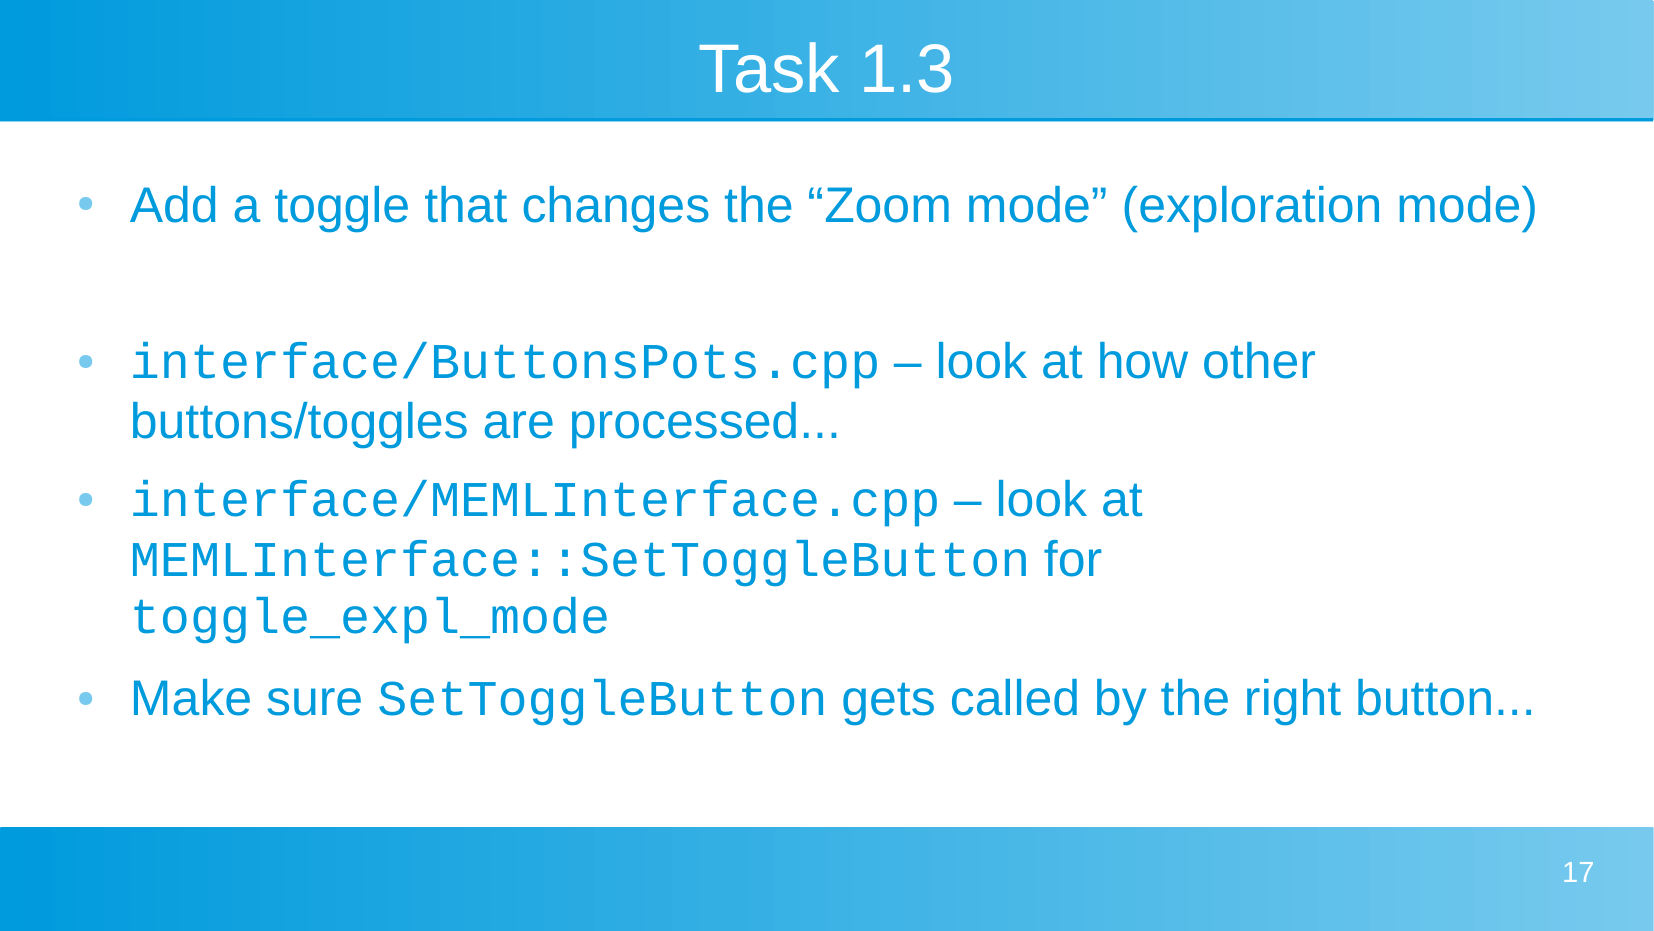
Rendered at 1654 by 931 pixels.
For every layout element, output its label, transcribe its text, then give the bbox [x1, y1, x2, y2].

list Add a toggle that changes the “Zoom mode” (exploration mode) interface/ButtonsPots.cpp – look at how other buttons/toggles are processed... interface/MEMLInterface.cpp – look at MEMLInterface::SetToggleButton for toggle_expl_mode Make sure SetToggleButton gets called by the right button... [59, 177, 1595, 768]
title Task 1.3 [59, 29, 1595, 108]
